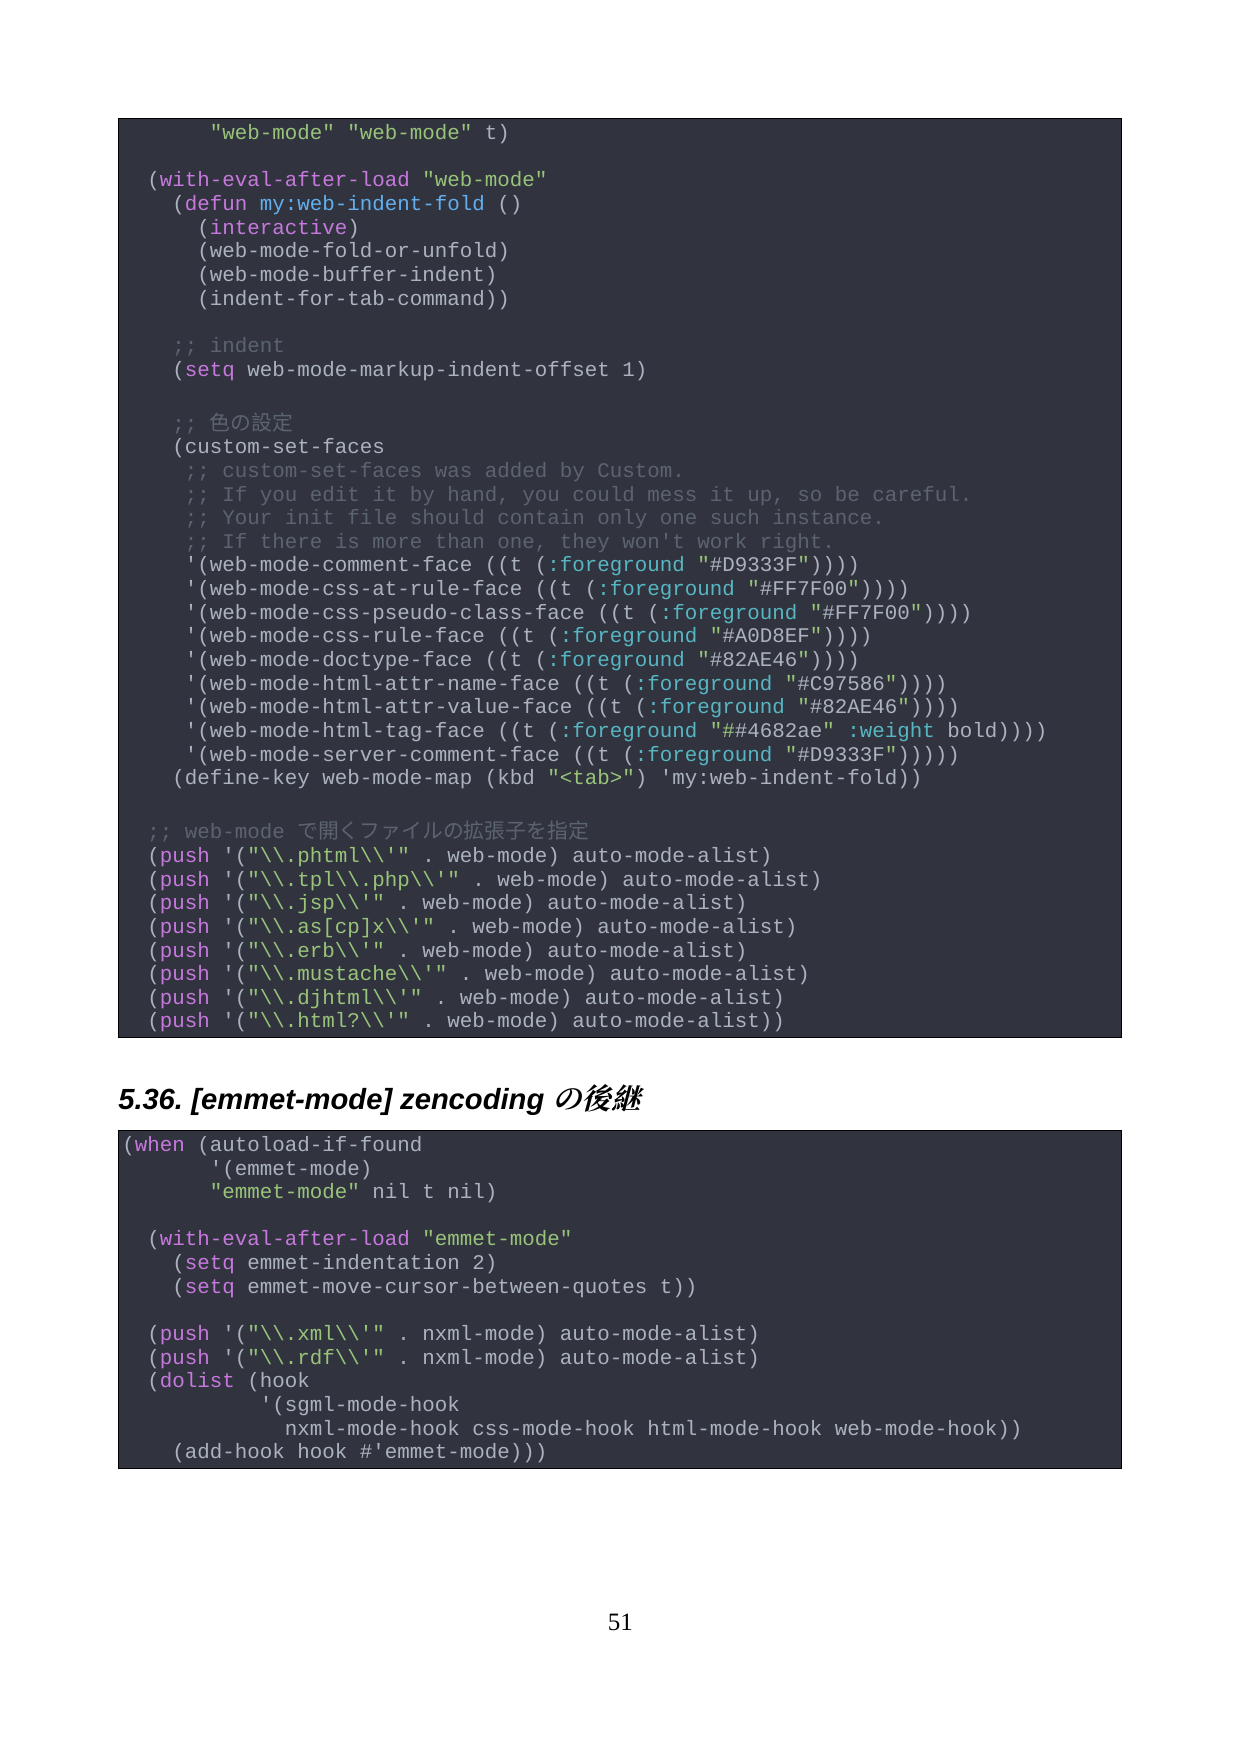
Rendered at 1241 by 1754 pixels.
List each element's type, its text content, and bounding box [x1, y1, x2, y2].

text '(emmet-mode) [119, 1153, 1121, 1177]
text '(web-mode-html-tag-face ((t (:foreground "##4682ae" :weight bold)))) [119, 716, 1121, 740]
text (push '("\\.as[cp]x\\'" . web-mode) auto-mode-alist) [119, 912, 1121, 936]
text '(web-mode-css-at-rule-face ((t (:foreground "#FF7F00")))) [119, 574, 1121, 598]
text ;; If there is more than one, they won't work right. [119, 527, 1121, 551]
text (setq emmet-indentation 2) [119, 1248, 1121, 1272]
text (push '("\\.tpl\\.php\\'" . web-mode) auto-mode-alist) [119, 865, 1121, 888]
text '(web-mode-comment-face ((t (:foreground "#D9333F")))) [119, 551, 1121, 574]
text (dolist (hook [119, 1366, 1121, 1390]
text ;; web-mode で開くファイルの拡張子を指定 [119, 811, 1121, 841]
text "web-mode" "web-mode" t) [119, 119, 1121, 142]
text (push '("\\.mustache\\'" . web-mode) auto-mode-alist) [119, 959, 1121, 983]
text (add-hook hook #'emmet-mode))) [119, 1437, 1121, 1468]
text '(web-mode-css-pseudo-class-face ((t (:foreground "#FF7F00")))) [119, 598, 1121, 621]
text '(web-mode-server-comment-face ((t (:foreground "#D9333F"))))) [119, 740, 1121, 763]
text "emmet-mode" nil t nil) [119, 1177, 1121, 1201]
text (defun my:web-indent-fold () [119, 189, 1121, 213]
text ;; custom-set-faces was added by Custom. [119, 456, 1121, 479]
text (setq emmet-move-cursor-between-quotes t)) [119, 1272, 1121, 1295]
text '(web-mode-doctype-face ((t (:foreground "#82AE46")))) [119, 645, 1121, 669]
text '(web-mode-css-rule-face ((t (:foreground "#A0D8EF")))) [119, 621, 1121, 645]
text ;; If you edit it by hand, you could mess it up, so be careful. [119, 479, 1121, 503]
text ;; Your init file should contain only one such instance. [119, 503, 1121, 527]
text '(web-mode-html-attr-name-face ((t (:foreground "#C97586")))) [119, 669, 1121, 692]
text (push '("\\.erb\\'" . web-mode) auto-mode-alist) [119, 936, 1121, 959]
text (web-mode-buffer-indent) [119, 260, 1121, 284]
text (when (autoload-if-found [119, 1131, 1121, 1153]
text (with-eval-after-load "emmet-mode" [119, 1224, 1121, 1248]
text (push '("\\.jsp\\'" . web-mode) auto-mode-alist) [119, 888, 1121, 912]
text (with-eval-after-load "web-mode" [119, 165, 1121, 189]
text ;; indent [119, 331, 1121, 354]
text (web-mode-fold-or-unfold) [119, 236, 1121, 260]
text (setq web-mode-markup-indent-offset 1) [119, 354, 1121, 378]
text ;; 色の設定 [119, 402, 1121, 432]
subtitle [emmet-mode] zencoding の後継 [118, 1076, 1122, 1117]
text (push '("\\.phtml\\'" . web-mode) auto-mode-alist) [119, 841, 1121, 865]
text (indent-for-tab-command)) [119, 284, 1121, 307]
text (custom-set-faces [119, 432, 1121, 456]
text '(sgml-mode-hook [119, 1390, 1121, 1414]
text (push '("\\.djhtml\\'" . web-mode) auto-mode-alist) [119, 983, 1121, 1007]
text nxml-mode-hook css-mode-hook html-mode-hook web-mode-hook)) [119, 1414, 1121, 1437]
text (push '("\\.xml\\'" . nxml-mode) auto-mode-alist) [119, 1319, 1121, 1343]
text '(web-mode-html-attr-value-face ((t (:foreground "#82AE46")))) [119, 692, 1121, 716]
text (push '("\\.html?\\'" . web-mode) auto-mode-alist)) [119, 1007, 1121, 1037]
text (push '("\\.rdf\\'" . nxml-mode) auto-mode-alist) [119, 1343, 1121, 1366]
text (define-key web-mode-map (kbd "<tab>") 'my:web-indent-fold)) [119, 763, 1121, 787]
text (interactive) [119, 213, 1121, 236]
